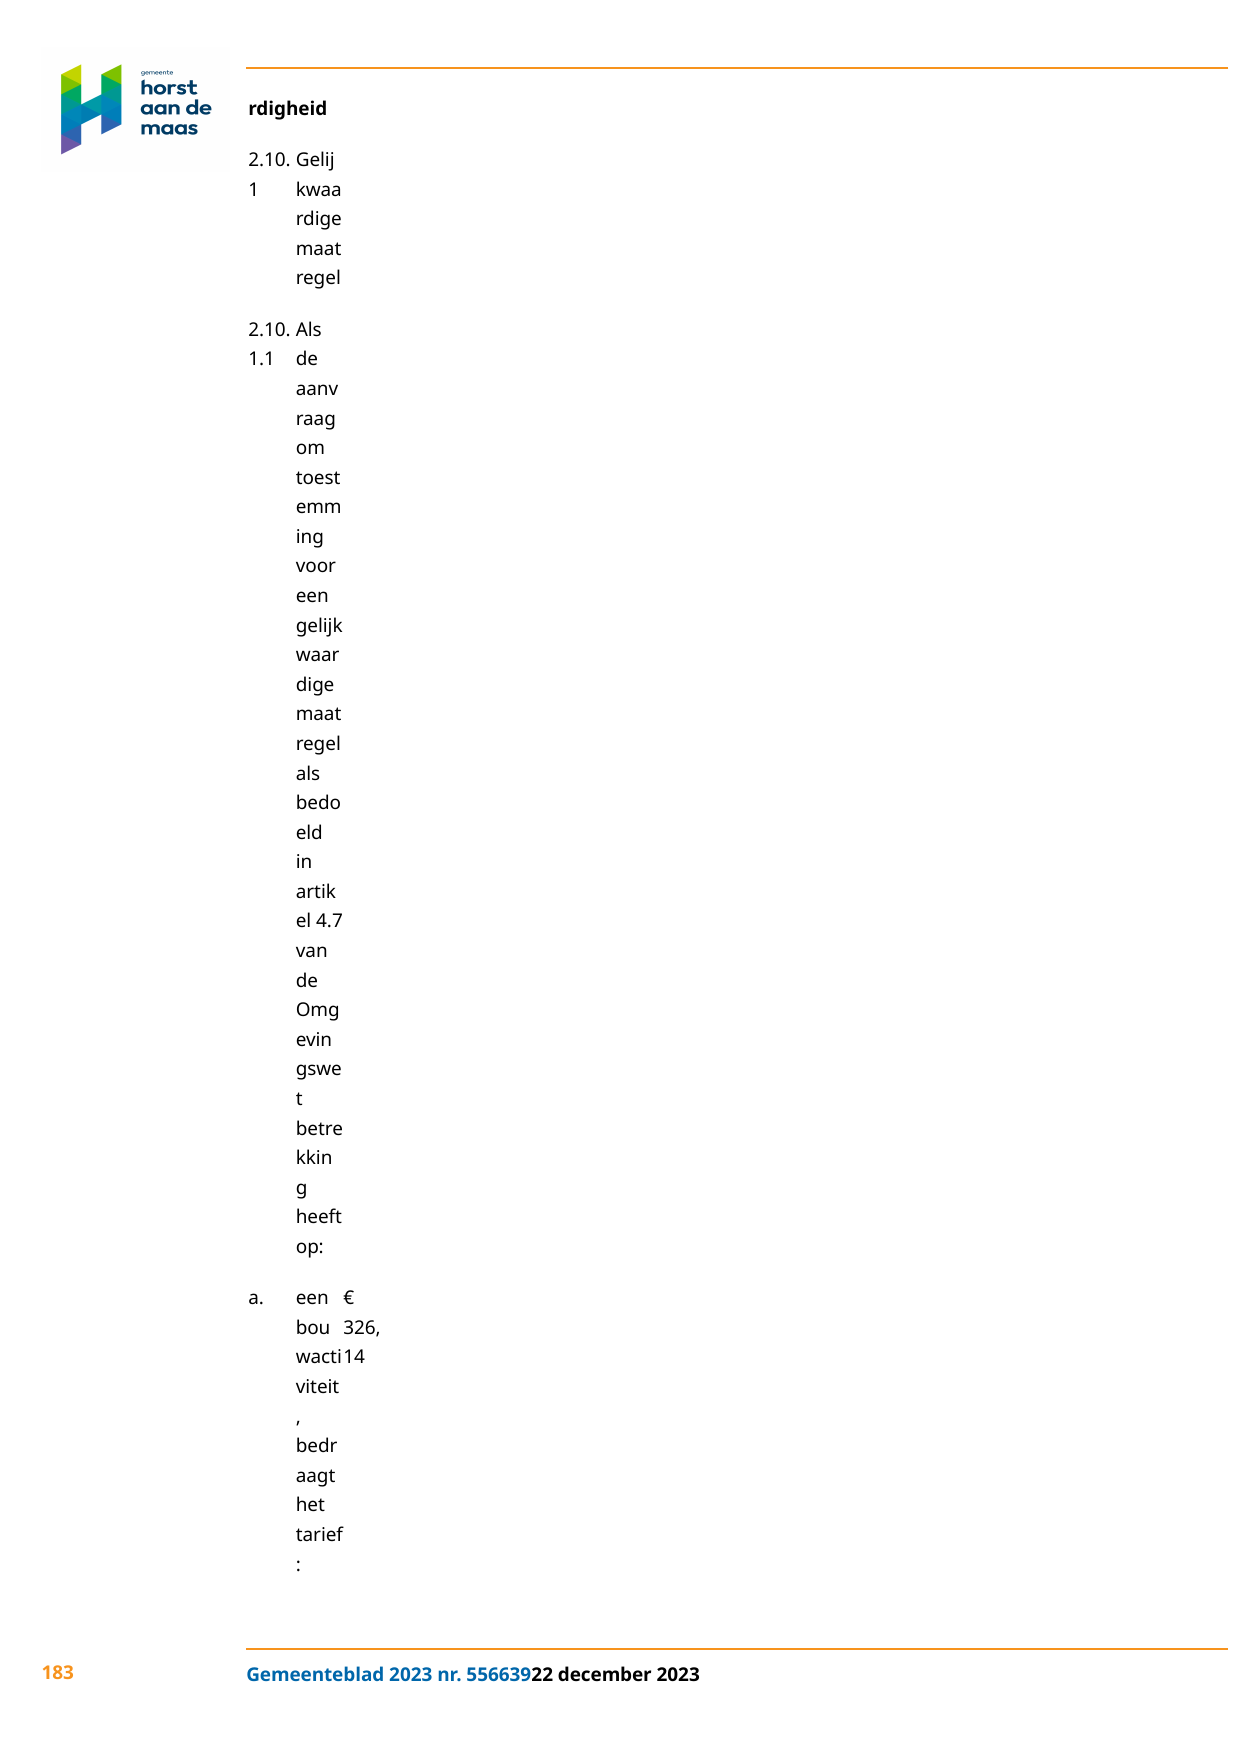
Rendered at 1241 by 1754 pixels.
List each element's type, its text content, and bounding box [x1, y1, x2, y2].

table_cell [343, 1259, 391, 1284]
table_cell 2.10.1 [248, 146, 296, 290]
table_cell a. [248, 1285, 296, 1577]
table_cell [248, 121, 296, 146]
table_cell [343, 316, 391, 1259]
table_cell 2.10.1.1 [248, 316, 296, 1259]
table_cell [343, 1577, 391, 1602]
table_cell [296, 1577, 343, 1602]
table_cell [296, 290, 343, 316]
table_cell [343, 121, 391, 146]
table_cell [248, 1577, 296, 1602]
table_cell [343, 146, 391, 290]
table_cell Gelijkwaardige maatregel [296, 146, 343, 290]
picture [41, 47, 231, 172]
table_cell rdigheid [248, 95, 343, 121]
table_cell [343, 290, 391, 316]
table_cell [296, 1259, 343, 1284]
table_cell [248, 290, 296, 316]
table_cell € 326,14 [343, 1285, 391, 1577]
table_cell Als de aanvraag om toestemming voor een gelijkwaardige maatregel als bedoeld in artikel 4.7 van de Omgevingswet betrekking heeft op: [296, 316, 343, 1259]
table_cell [296, 121, 343, 146]
table_cell een bouwactiviteit, bedraagt het tarief: [296, 1285, 343, 1577]
table_cell [343, 95, 391, 121]
table_cell [248, 1259, 296, 1284]
